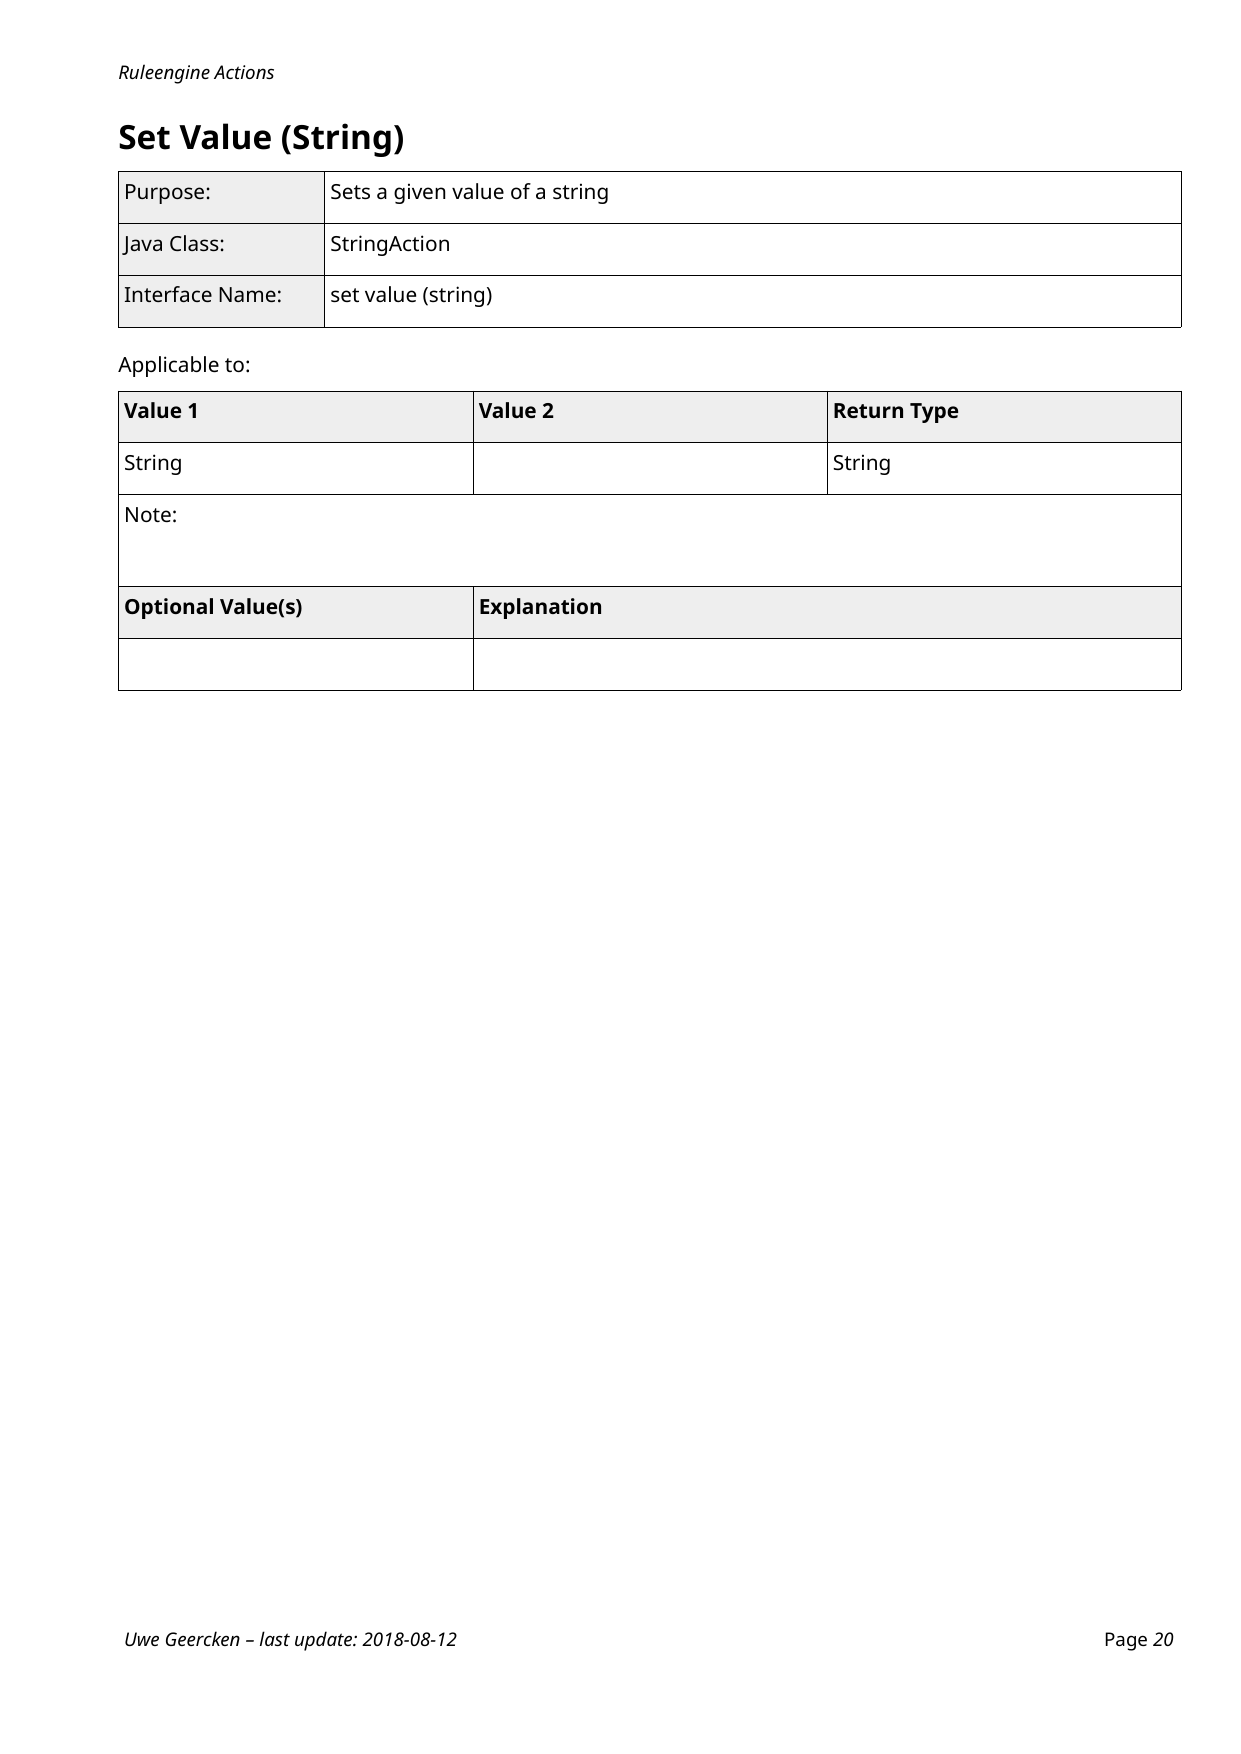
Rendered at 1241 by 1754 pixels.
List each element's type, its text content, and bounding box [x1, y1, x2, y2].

text Applicable to: [118, 350, 1181, 379]
table_cell Interface Name: [119, 276, 324, 327]
table_cell StringAction [325, 224, 1181, 275]
table_header Value 1 [119, 392, 473, 442]
table_cell String [828, 443, 1181, 494]
table_header Return Type [828, 392, 1181, 442]
table_cell Java Class: [119, 224, 324, 275]
text Set Value (String) [118, 114, 1181, 159]
table_header Sets a given value of a string [325, 172, 1181, 223]
table_cell [119, 639, 473, 689]
table_cell String [119, 443, 473, 494]
table_cell Note: [119, 495, 1181, 586]
table_cell [474, 639, 1181, 689]
table_header Purpose: [119, 172, 324, 223]
table_cell Explanation [474, 587, 1181, 638]
table_cell Optional Value(s) [119, 587, 473, 638]
table_header Value 2 [474, 392, 827, 442]
table_cell [474, 443, 827, 494]
table_cell set value (string) [325, 276, 1181, 327]
